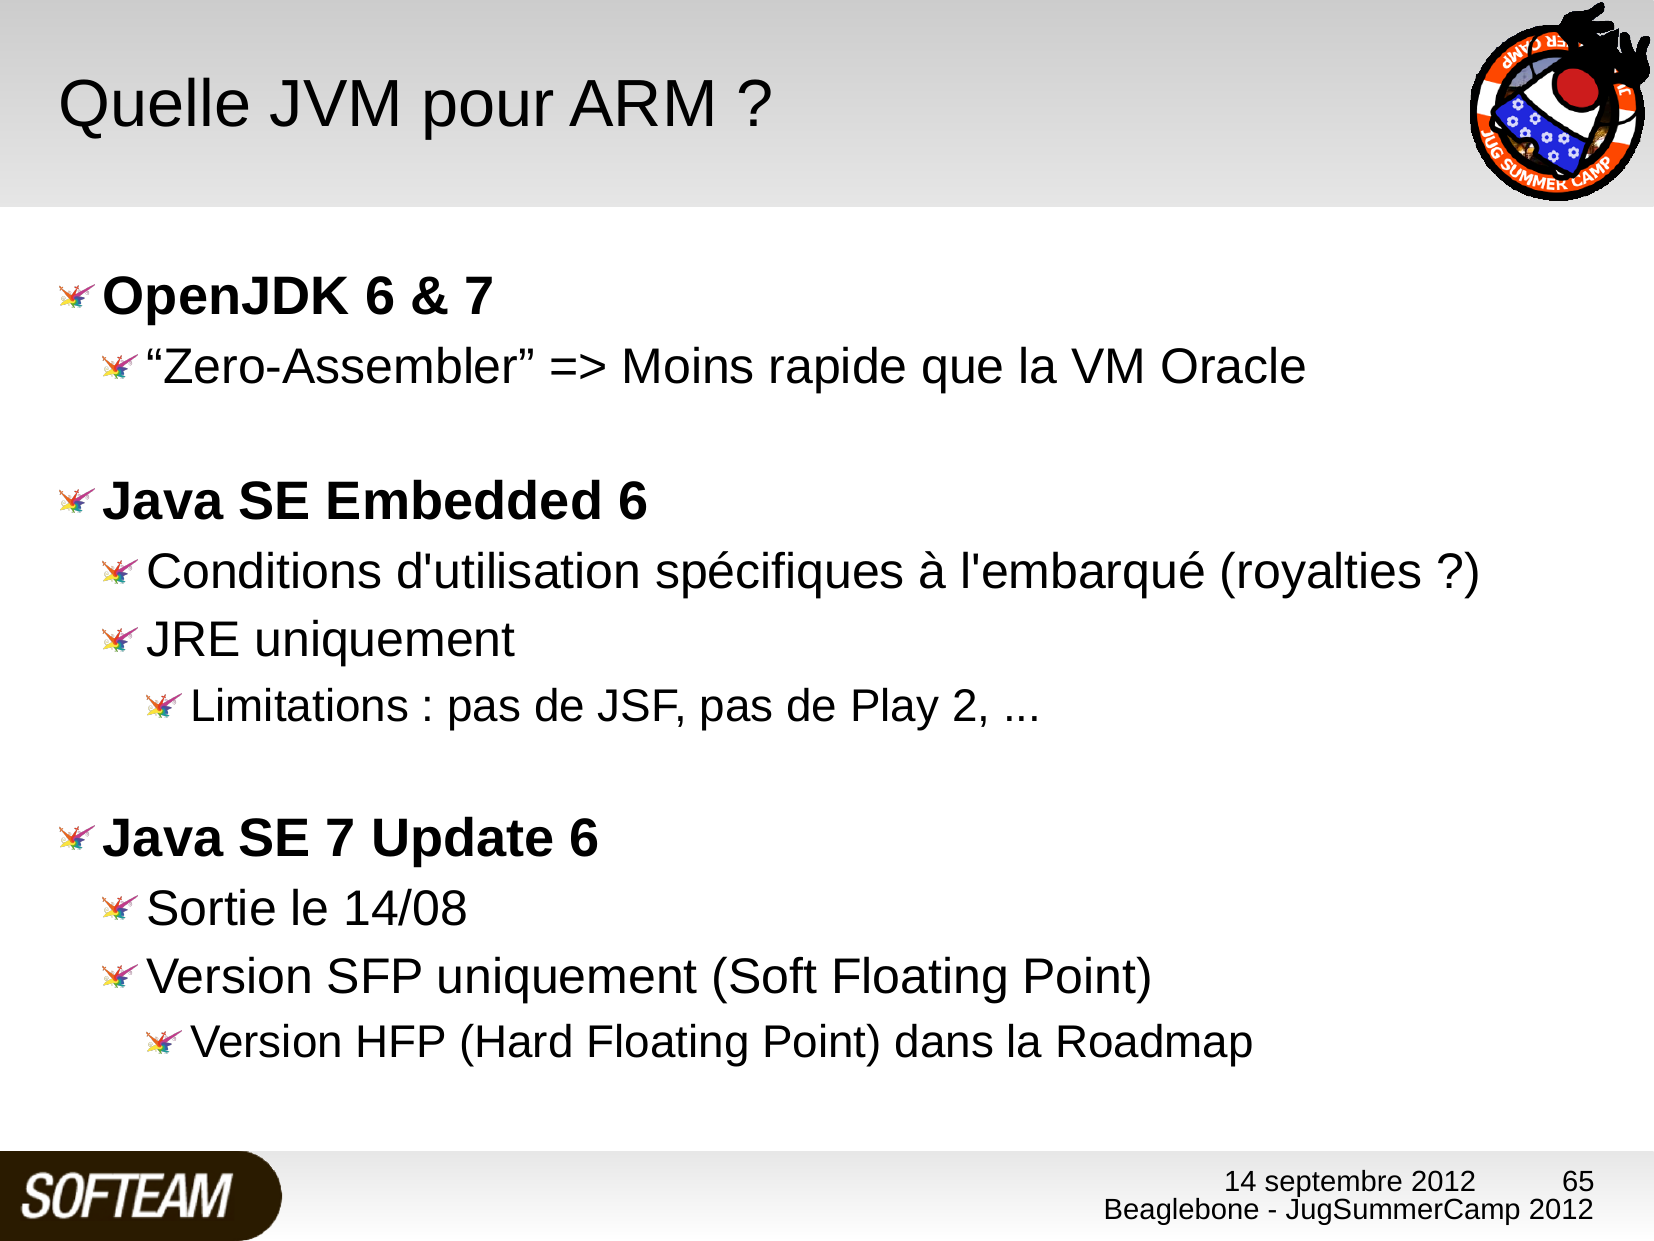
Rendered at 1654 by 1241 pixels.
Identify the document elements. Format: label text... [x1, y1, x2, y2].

list OpenJDK 6 & 7 “Zero-Assembler” => Moins rapide que la VM Oracle Java SE Embedded 6 Conditions d'utilisation spécifiques à l'embarqué (royalties ?) JRE uniquement Limitations : pas de JSF, pas de Play 2, ... Java SE 7 Update 6 Sortie le 14/08 Version SFP uniquement (Soft Floating Point) Version HFP (Hard Floating Point) dans la Roadmap [59, 265, 1595, 1123]
picture [0, 1151, 286, 1241]
title Quelle JVM pour ARM ? [59, 29, 1359, 178]
picture [1465, 0, 1654, 207]
